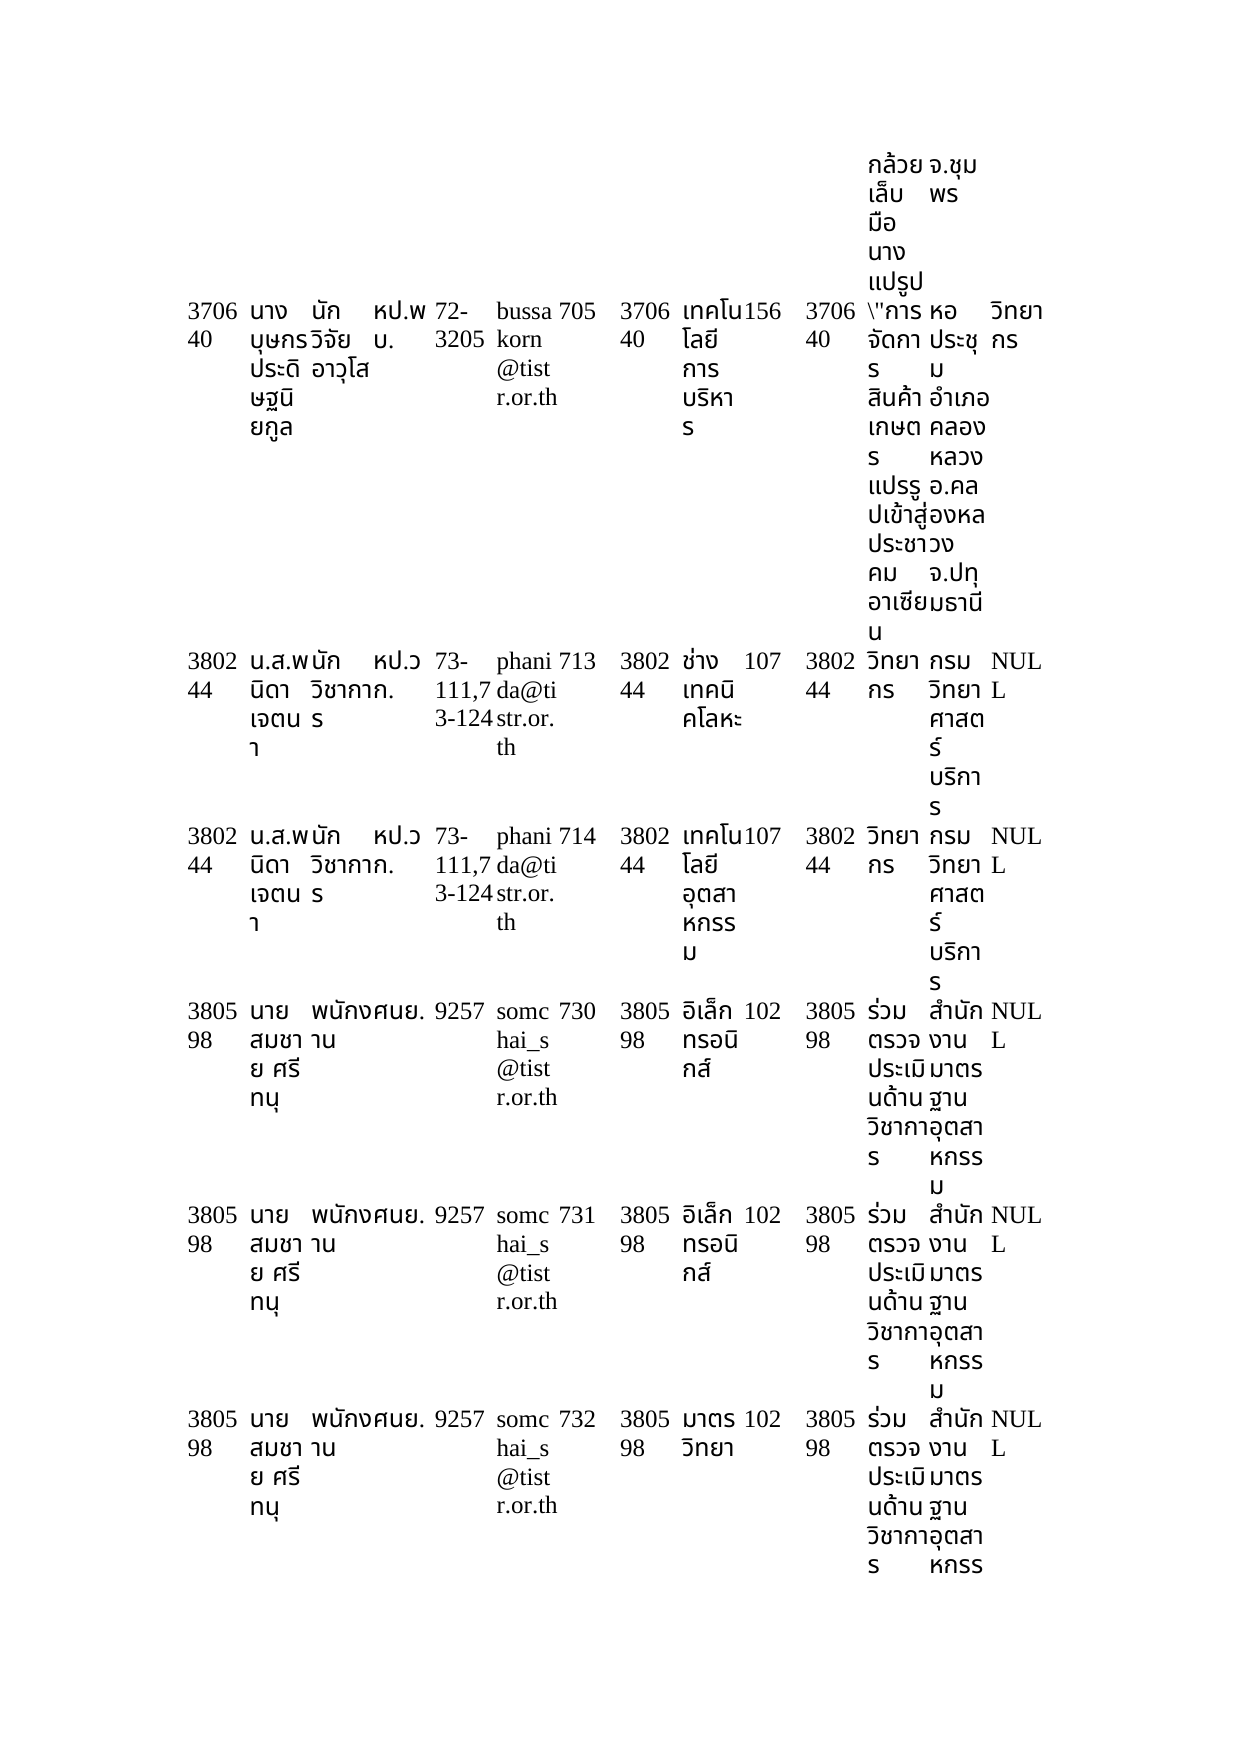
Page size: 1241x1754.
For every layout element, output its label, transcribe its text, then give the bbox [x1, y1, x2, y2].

table_cell นางบุษกร ประดิษฐนิยกูล [249, 296, 311, 646]
table_cell NULL [991, 821, 1053, 996]
table_cell 380244 [620, 821, 682, 996]
table_cell น.ส.พนิดา เจตนา [249, 821, 311, 996]
table_cell เทคโนโลยีอุตสาหกรรม [682, 821, 743, 996]
table_cell เทคโนโลยีการบริหาร [682, 296, 743, 646]
table_cell 156 [744, 296, 805, 646]
table_cell ร่วมตรวจประเมินด้านวิชาการ [867, 1404, 929, 1579]
table_cell 380244 [620, 646, 682, 821]
table_cell 380598 [805, 1200, 867, 1404]
table_cell 380598 [620, 1200, 682, 1404]
table_cell phanida@tistr.or.th [496, 646, 558, 821]
table_cell จ.ชุมพร [929, 150, 991, 296]
table_cell 732 [558, 1404, 620, 1579]
table_cell 9257 [435, 1200, 496, 1404]
table_cell น.ส.พนิดา เจตนา [249, 646, 311, 821]
table_cell สำนักงานมาตรฐานอุตสาหกรรม [929, 996, 991, 1200]
table_cell 731 [558, 1200, 620, 1404]
table_cell กล้วยเล็บมือนางแปรูป [867, 150, 929, 296]
table_cell หป.พบ. [373, 296, 434, 646]
table_cell 380244 [188, 646, 249, 821]
table_cell [805, 150, 867, 296]
table_cell พนักงาน [311, 1404, 373, 1579]
table_cell 72-3205 [435, 296, 496, 646]
table_cell 380598 [620, 996, 682, 1200]
table_cell 380598 [188, 1200, 249, 1404]
table_cell นักวิจัยอาวุโส [311, 296, 373, 646]
table_cell [435, 150, 496, 296]
table_cell \"การจัดการสินค้าเกษตรแปรรูปเข้าสู่ประชาคมอาเซียน [867, 296, 929, 646]
table_cell somchai_s@tistr.or.th [496, 996, 558, 1200]
table_cell NULL [991, 1200, 1053, 1404]
table_cell หป.วก. [373, 646, 434, 821]
table_cell นายสมชาย ศรีทนุ [249, 1404, 311, 1579]
table_cell 107 [744, 821, 805, 996]
table_cell NULL [991, 646, 1053, 821]
table_cell หป.วก. [373, 821, 434, 996]
table_cell 380244 [805, 646, 867, 821]
table_cell somchai_s@tistr.or.th [496, 1200, 558, 1404]
table_cell 370640 [188, 296, 249, 646]
table_cell นายสมชาย ศรีทนุ [249, 996, 311, 1200]
table_cell 380598 [805, 996, 867, 1200]
table_cell วิทยากร [991, 296, 1053, 646]
table_cell มาตรวิทยา [682, 1404, 743, 1579]
table_cell 73-111,73-124 [435, 821, 496, 996]
table_cell [991, 150, 1053, 296]
table_cell 9257 [435, 996, 496, 1200]
table_cell วิทยากร [867, 646, 929, 821]
table_cell ศนย. [373, 1404, 434, 1579]
table_cell ศนย. [373, 996, 434, 1200]
table_cell วิทยากร [867, 821, 929, 996]
table_cell ร่วมตรวจประเมินด้านวิชาการ [867, 1200, 929, 1404]
table_cell 102 [744, 1200, 805, 1404]
table_cell 102 [744, 1404, 805, 1579]
table_cell 714 [558, 821, 620, 996]
table_cell [188, 150, 249, 296]
table_cell 107 [744, 646, 805, 821]
table_cell 380598 [805, 1404, 867, 1579]
table_cell นักวิชาการ [311, 821, 373, 996]
table_cell 380598 [188, 996, 249, 1200]
table_cell NULL [991, 996, 1053, 1200]
table_cell กรมวิทยาศาสตร์บริการ [929, 646, 991, 821]
table_cell 380598 [188, 1404, 249, 1579]
table_cell 370640 [805, 296, 867, 646]
table_cell ร่วมตรวจประเมินด้านวิชาการ [867, 996, 929, 1200]
table_cell 370640 [620, 296, 682, 646]
table_cell 102 [744, 996, 805, 1200]
table_cell พนักงาน [311, 996, 373, 1200]
table_cell กรมวิทยาศาสตร์บริการ [929, 821, 991, 996]
table_cell [373, 150, 434, 296]
table_cell 713 [558, 646, 620, 821]
table_cell สำนักงานมาตรฐานอุตสาหกรร [929, 1404, 991, 1579]
table_cell [744, 150, 805, 296]
table_cell [682, 150, 743, 296]
table_cell นักวิชาการ [311, 646, 373, 821]
table_cell [496, 150, 558, 296]
table_cell [558, 150, 620, 296]
table_cell NULL [991, 1404, 1053, 1579]
table_cell อิเล็กทรอนิกส์ [682, 996, 743, 1200]
table_cell หอประชุมอำเภอคลองหลวง อ.คลองหลวง จ.ปทุมธานี [929, 296, 991, 646]
table_cell somchai_s@tistr.or.th [496, 1404, 558, 1579]
table_cell 730 [558, 996, 620, 1200]
table_cell 73-111,73-124 [435, 646, 496, 821]
table_cell [620, 150, 682, 296]
table_cell 705 [558, 296, 620, 646]
table_cell 380598 [620, 1404, 682, 1579]
table_cell 380244 [188, 821, 249, 996]
table_cell พนักงาน [311, 1200, 373, 1404]
table_cell ช่างเทคนิคโลหะ [682, 646, 743, 821]
table_cell bussakorn@tistr.or.th [496, 296, 558, 646]
table_cell 9257 [435, 1404, 496, 1579]
table_cell 380244 [805, 821, 867, 996]
table_cell สำนักงานมาตรฐานอุตสาหกรรม [929, 1200, 991, 1404]
table_cell [311, 150, 373, 296]
table_cell ศนย. [373, 1200, 434, 1404]
table_cell อิเล็กทรอนิกส์ [682, 1200, 743, 1404]
table_cell นายสมชาย ศรีทนุ [249, 1200, 311, 1404]
table_cell phanida@tistr.or.th [496, 821, 558, 996]
table_cell [249, 150, 311, 296]
